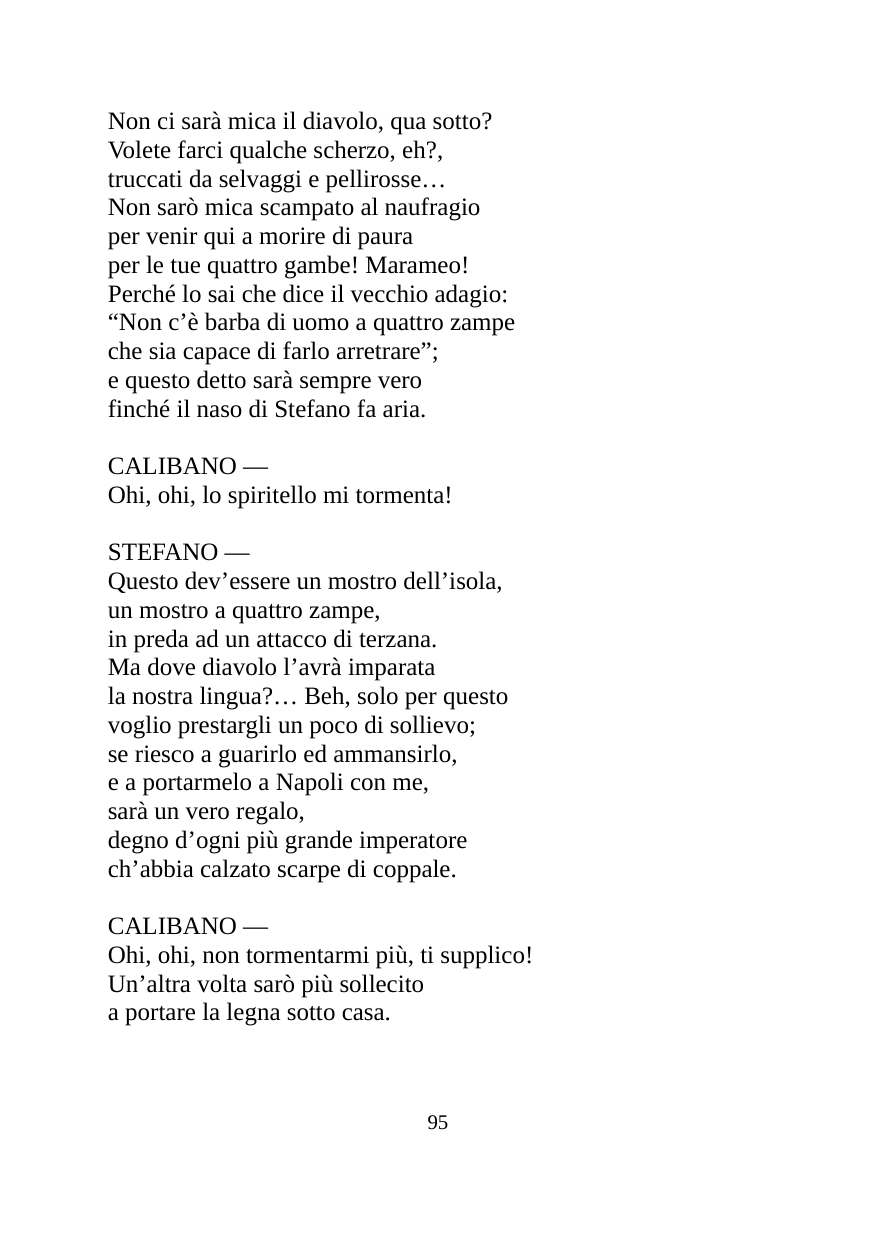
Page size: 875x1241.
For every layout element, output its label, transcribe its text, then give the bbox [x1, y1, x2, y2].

text Non sarò mica scampato al naufragio [108, 192, 768, 221]
text Ma dove diavolo l’avrà imparata [108, 652, 768, 681]
text che sia capace di farlo arretrare”; [108, 336, 768, 365]
text Perché lo sai che dice il vecchio adagio: [108, 279, 768, 307]
text Questo dev’essere un mostro dell’isola, [108, 566, 768, 595]
text CALIBANO — [108, 911, 768, 940]
text degno d’ogni più grande imperatore [108, 825, 768, 854]
text finché il naso di Stefano fa aria. [108, 394, 768, 422]
text la nostra lingua?… Beh, solo per questo [108, 681, 768, 710]
text voglio prestargli un poco di sollievo; [108, 710, 768, 739]
text un mostro a quattro zampe, [108, 595, 768, 624]
text sarà un vero regalo, [108, 796, 768, 825]
text a portare la legna sotto casa. [108, 997, 768, 1026]
text Ohi, ohi, non tormentarmi più, ti supplico! [108, 940, 768, 969]
text truccati da selvaggi e pellirosse… [108, 164, 768, 192]
text CALIBANO — [108, 451, 768, 480]
text ch’abbia calzato scarpe di coppale. [108, 854, 768, 882]
text Non ci sarà mica il diavolo, qua sotto? [108, 106, 768, 135]
text Volete farci qualche scherzo, eh?, [108, 135, 768, 164]
text per venir qui a morire di paura [108, 221, 768, 250]
text Ohi, ohi, lo spiritello mi tormenta! [108, 480, 768, 509]
text in preda ad un attacco di terzana. [108, 624, 768, 652]
text “Non c’è barba di uomo a quattro zampe [108, 307, 768, 336]
text Un’altra volta sarò più sollecito [108, 969, 768, 997]
text e questo detto sarà sempre vero [108, 365, 768, 394]
text per le tue quattro gambe! Marameo! [108, 250, 768, 279]
text STEFANO — [108, 537, 768, 566]
text se riesco a guarirlo ed ammansirlo, [108, 739, 768, 767]
text e a portarmelo a Napoli con me, [108, 767, 768, 796]
